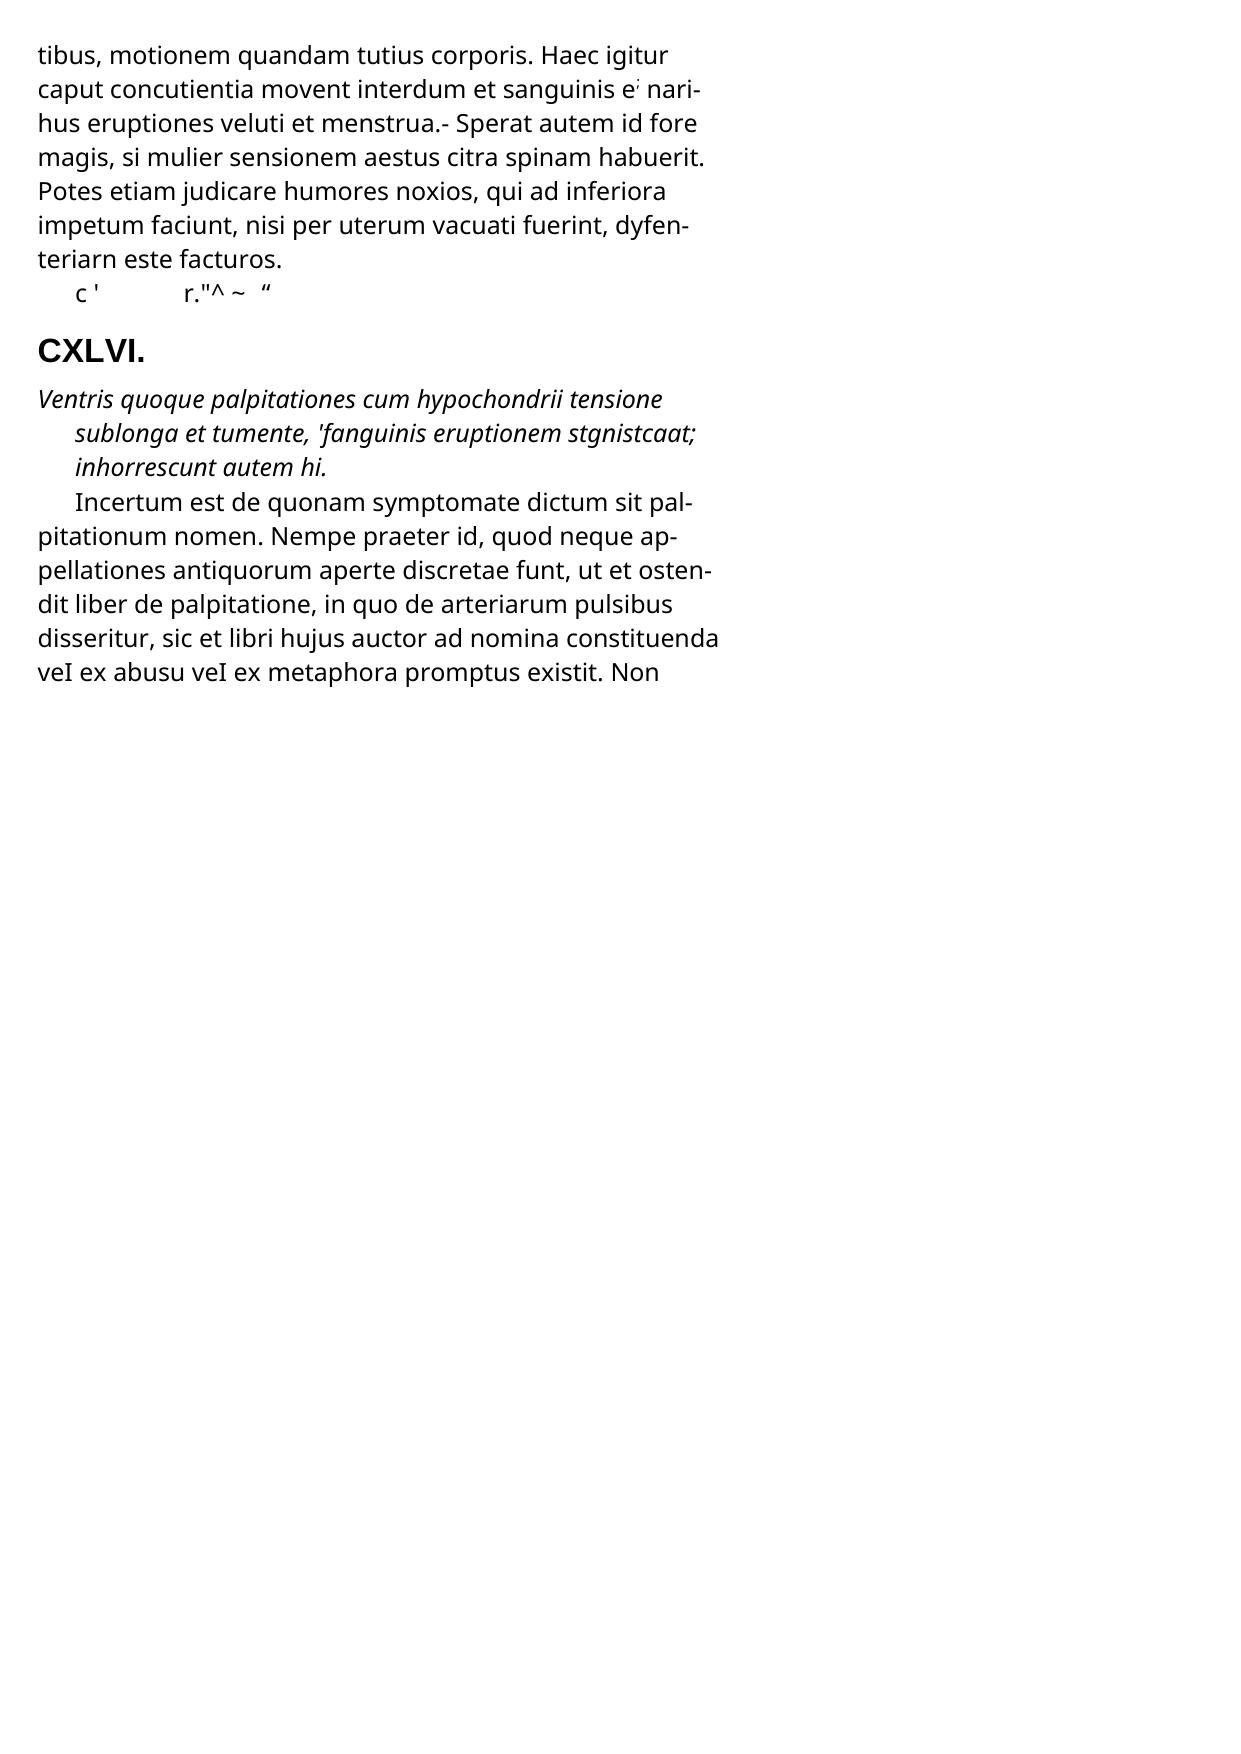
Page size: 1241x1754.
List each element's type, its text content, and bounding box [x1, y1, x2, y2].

text c ' r."^ ~ “ [37, 276, 1203, 310]
text tibus, motionem quandam tutius corporis. Haec igitur caput concutientia movent interdum et sanguinis e; nari- hus eruptiones veluti et menstrua.- Sperat autem id fore magis, si mulier sensionem aestus citra spinam habuerit. Potes etiam judicare humores noxios, qui ad inferiora impetum faciunt, nisi per uterum vacuati fuerint, dyfen- teriarn este facturos. [37, 37, 1203, 276]
text Incertum est de quonam symptomate dictum sit pal- pitationum nomen. Nempe praeter id, quod neque ap- pellationes antiquorum aperte discretae funt, ut et osten- dit liber de palpitatione, in quo de arteriarum pulsibus disseritur, sic et libri hujus auctor ad nomina constituenda veI ex abusu veI ex metaphora promptus existit. Non [37, 484, 1203, 688]
text Ventris quoque palpitationes cum hypochondrii tensione sublonga et tumente, 'fanguinis eruptionem stgnistcaat; inhorrescunt autem hi. [37, 382, 1203, 484]
subtitle CXLVI. [37, 331, 1203, 369]
